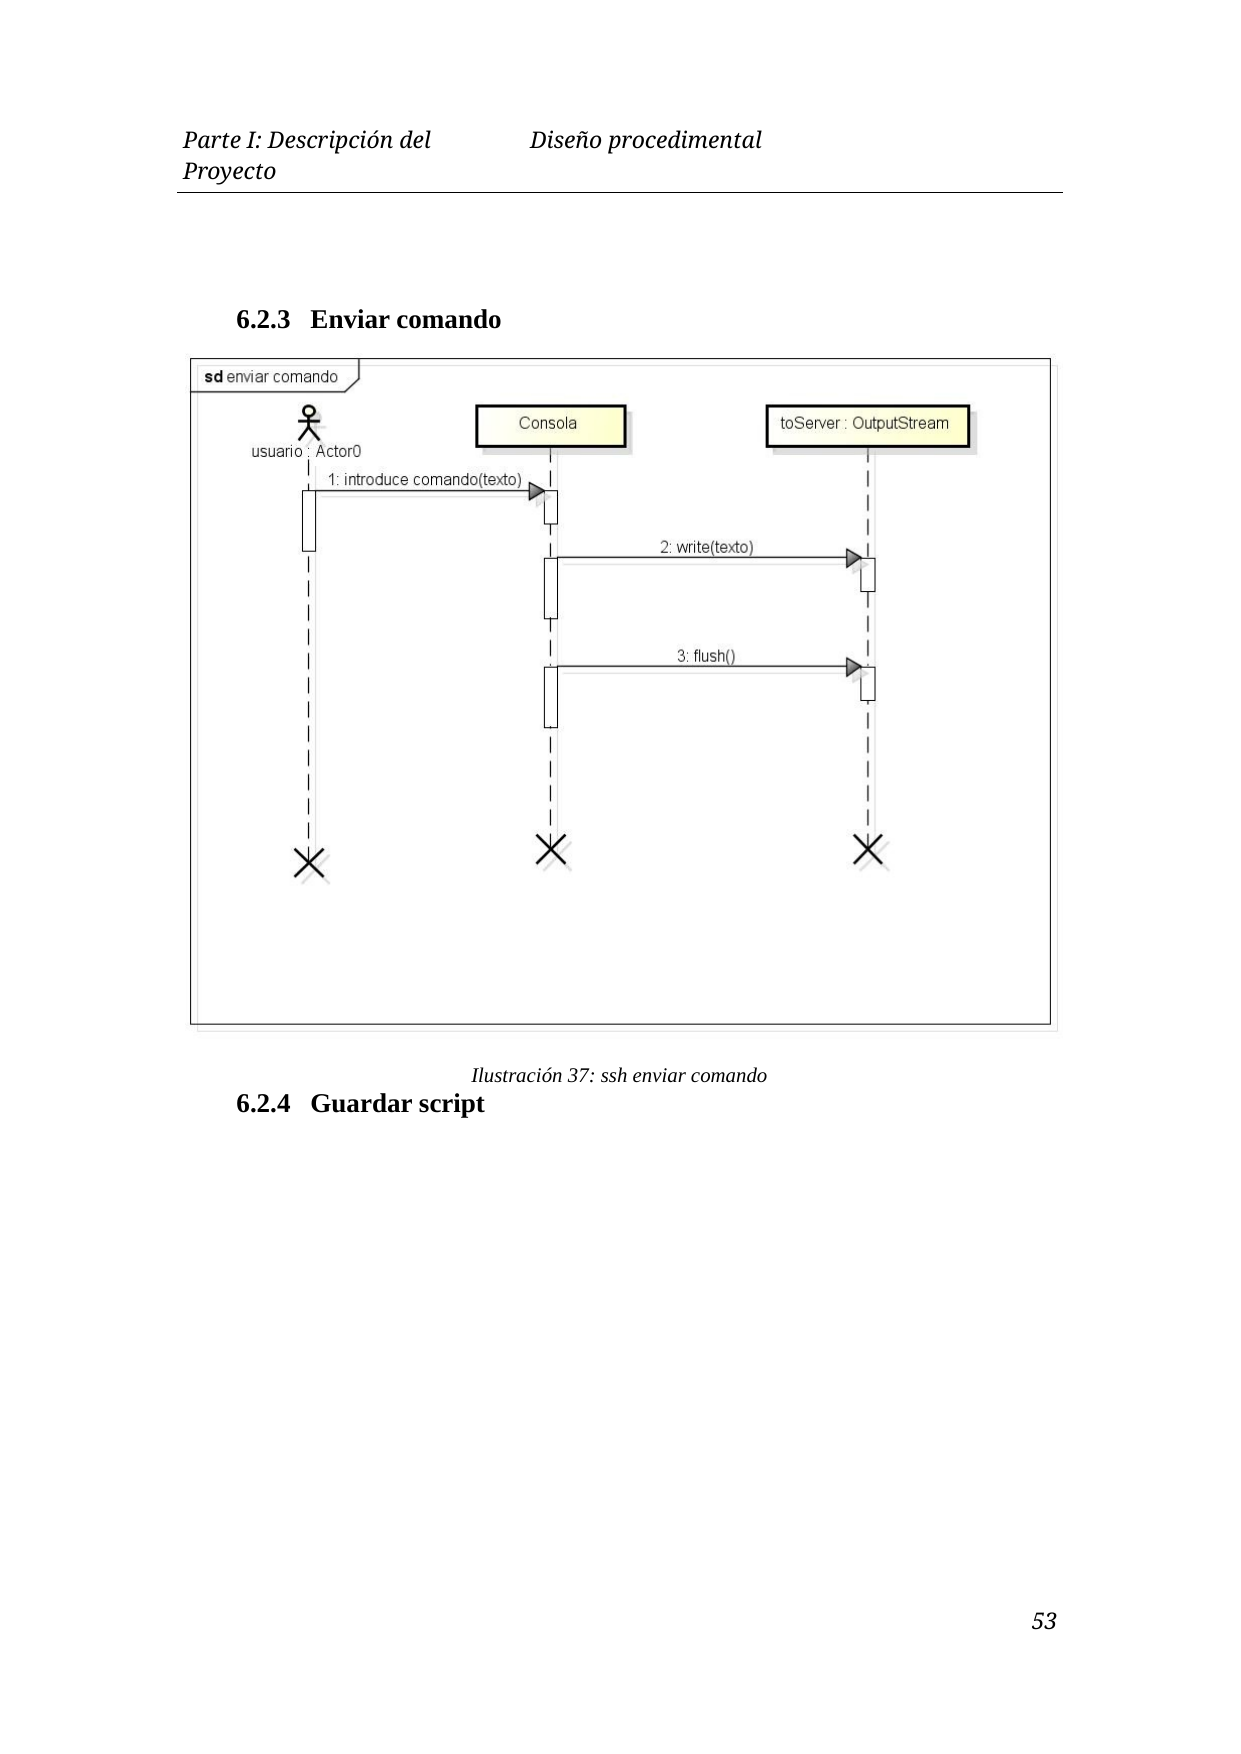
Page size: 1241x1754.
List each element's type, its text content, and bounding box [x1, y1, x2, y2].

picture [177, 345, 1064, 1064]
subtitle Guardar script [236, 1087, 1004, 1119]
subtitle Enviar comando [236, 303, 1004, 334]
text Ilustración 37: ssh enviar comando [177, 1064, 1063, 1087]
